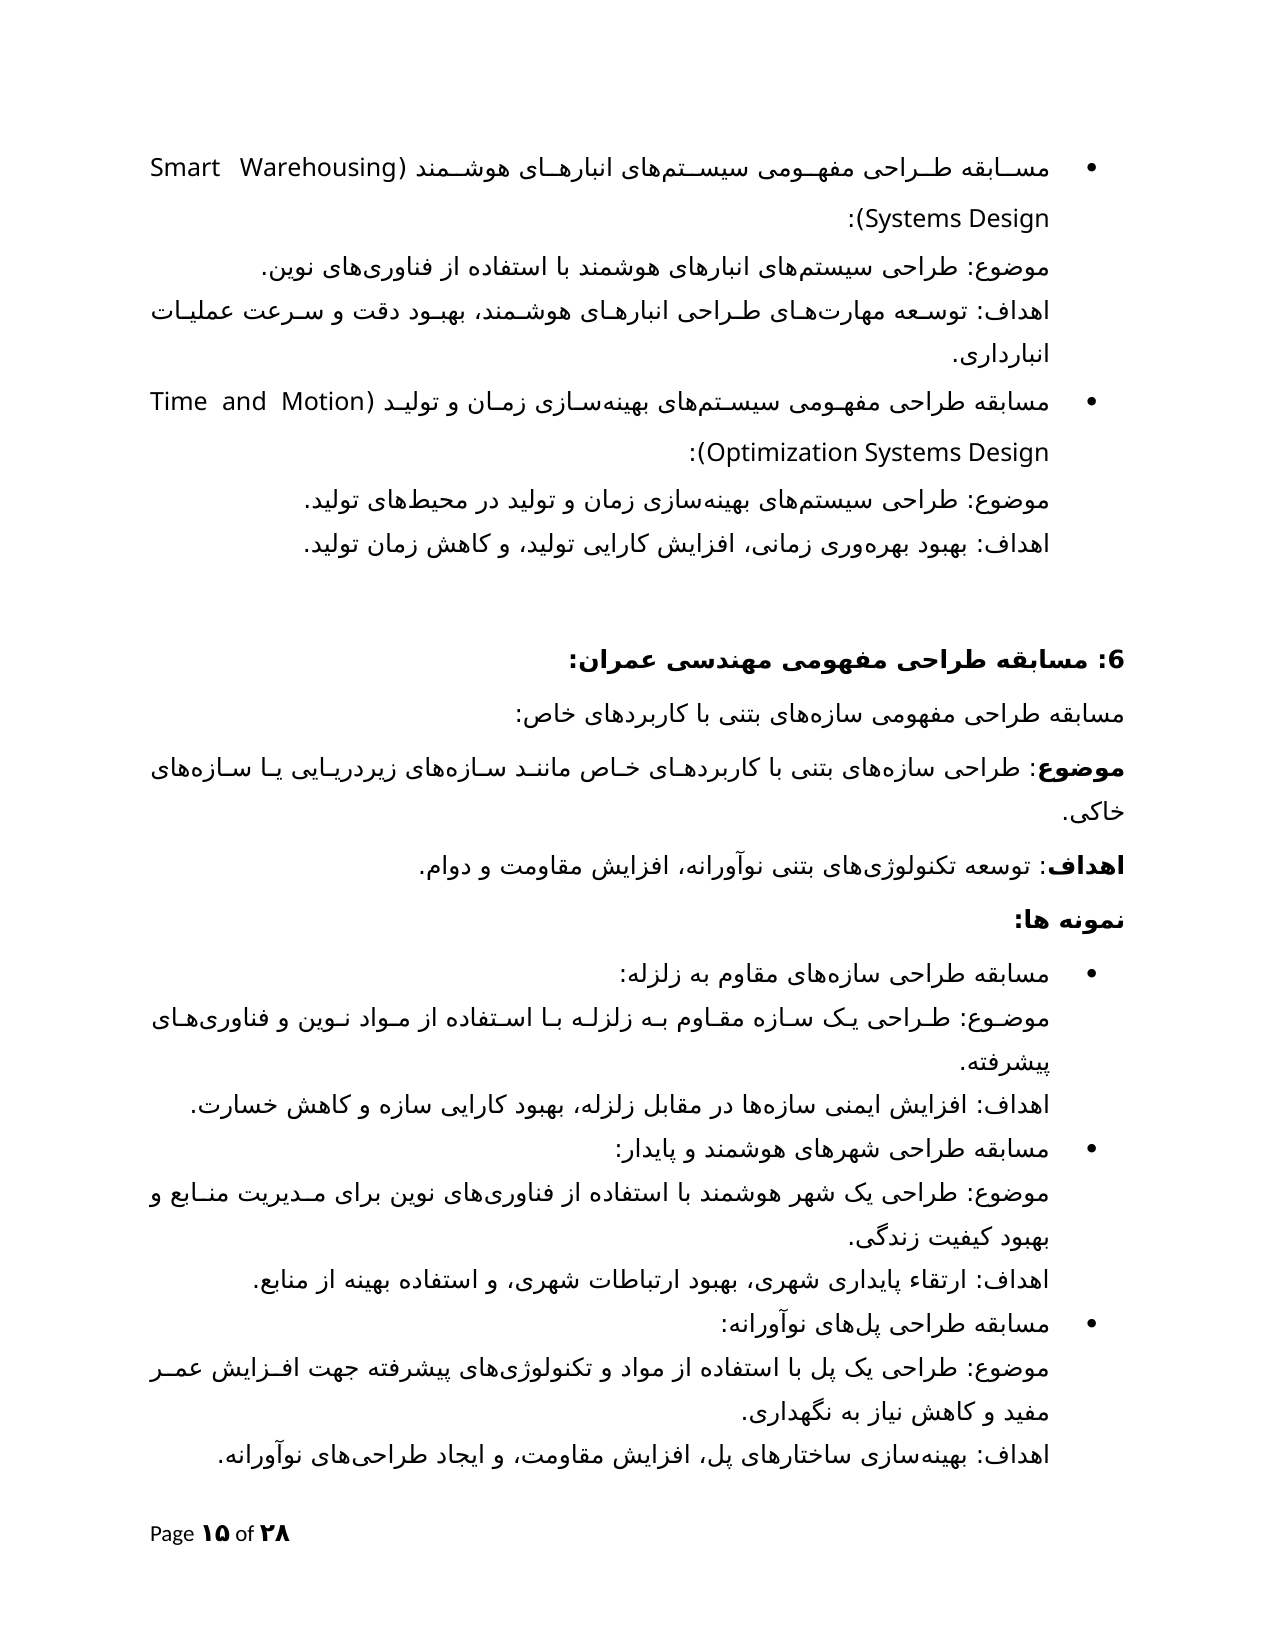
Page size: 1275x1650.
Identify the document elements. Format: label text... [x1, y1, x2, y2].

list مسابقه طراحی مفهومی سیستم‌های بهینه‌سازی زمان و تولید (Time and Motion Optimization Systems Design): [150, 383, 1087, 468]
list موضوع: طراحی سیستم‌های انبارهای هوشمند با استفاده از فناوری‌های نوین. [150, 252, 1050, 281]
text موضوع: طراحی سازه‌های بتنی با کاربردهای خاص مانند سازه‌های زیردریایی یا سازه‌های خاکی. [150, 753, 1125, 826]
list مسابقه طراحی شهرهای هوشمند و پایدار: [150, 1134, 1087, 1163]
text اهداف: توسعه تکنولوژی‌های بتنی نوآورانه، افزایش مقاومت و دوام. [150, 851, 1125, 880]
list موضوع: طراحی سیستم‌های بهینه‌سازی زمان و تولید در محیط‌های تولید. [150, 485, 1050, 514]
list اهداف: افزایش ایمنی سازه‌ها در مقابل زلزله، بهبود کارایی سازه و کاهش خسارت. [150, 1091, 1050, 1120]
list اهداف: توسعه مهارت‌های طراحی انبارهای هوشمند، بهبود دقت و سرعت عملیات انبارداری. [150, 296, 1050, 369]
list اهداف: بهینه‌سازی ساختارهای پل، افزایش مقاومت، و ایجاد طراحی‌های نوآورانه. [150, 1441, 1050, 1470]
text نمونه ها: [150, 905, 1125, 934]
text مسابقه طراحی مفهومی سازه‌های بتنی با کاربرد‌های خاص: [150, 699, 1125, 728]
list موضوع: طراحی یک پل با استفاده از مواد و تکنولوژی‌های پیشرفته جهت افزایش عمر مفید و کاهش نیاز به نگهداری. [150, 1353, 1050, 1426]
list موضوع: طراحی یک سازه مقاوم به زلزله با استفاده از مواد نوین و فناوری‌های پیشرفته. [150, 1003, 1050, 1076]
text 6: مسابقه طراحی مفهومی مهندسی عمران: [150, 645, 1125, 674]
list اهداف: ارتقاء پایداری شهری، بهبود ارتباطات شهری، و استفاده بهینه از منابع. [150, 1266, 1050, 1295]
list مسابقه طراحی پل‌های نوآورانه: [150, 1309, 1087, 1338]
list موضوع: طراحی یک شهر هوشمند با استفاده از فناوری‌های نوین برای مدیریت منابع و بهبود کیفیت زندگی. [150, 1178, 1050, 1251]
list مسابقه طراحی مفهومی سیستم‌های انبارهای هوشمند (Smart Warehousing Systems Design): [150, 150, 1087, 235]
list مسابقه طراحی سازه‌های مقاوم به زلزله: [150, 959, 1087, 988]
list اهداف: بهبود بهره‌وری زمانی، افزایش کارایی تولید، و کاهش زمان تولید. [150, 529, 1050, 558]
